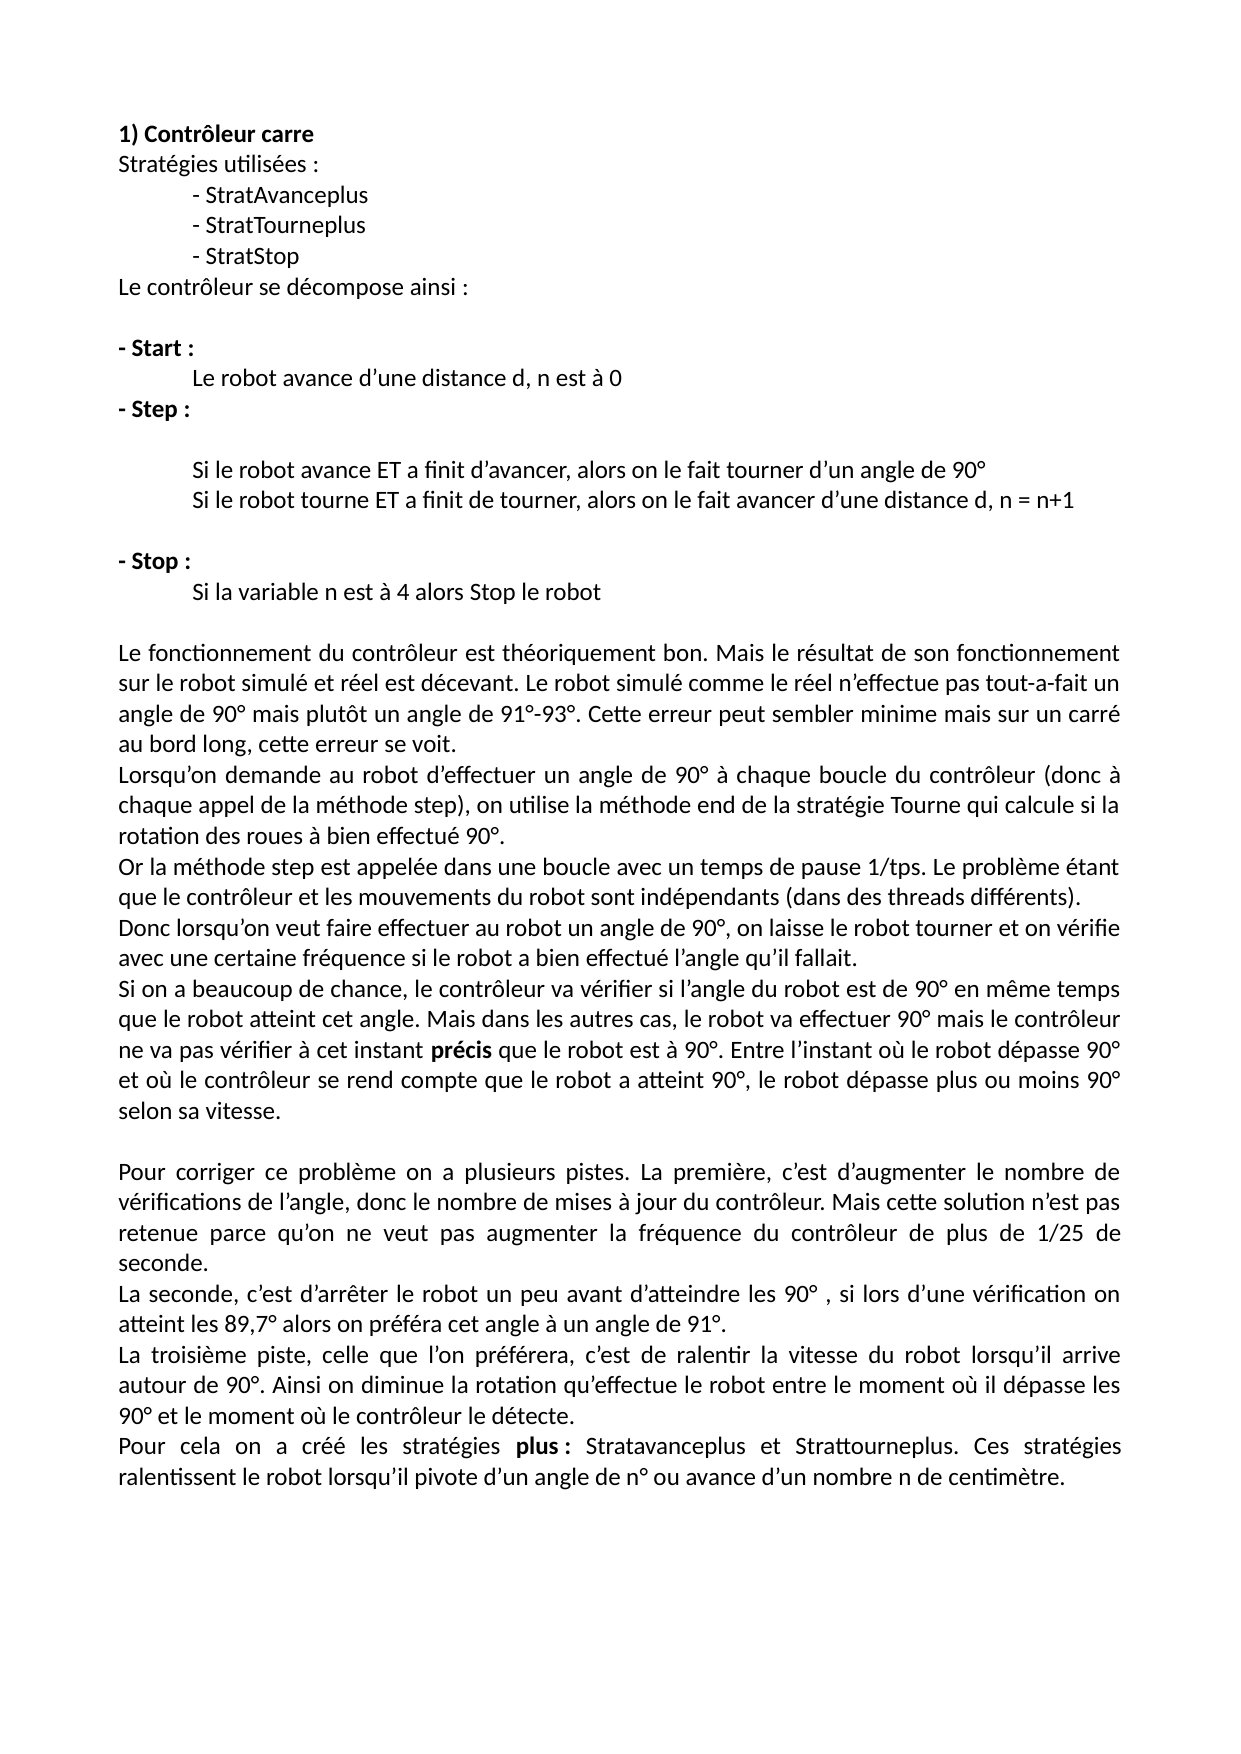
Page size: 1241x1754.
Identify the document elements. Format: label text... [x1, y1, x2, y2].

text - StratAvanceplus [118, 179, 1122, 210]
text Si on a beaucoup de chance, le contrôleur va vérifier si l’angle du robot est de 90° en même temps que le robot atteint cet angle. Mais dans les autres cas, le robot va effectuer 90° mais le contrôleur ne va pas vérifier à cet instant précis que le robot est à 90°. Entre l’instant où le robot dépasse 90° et où le contrôleur se rend compte que le robot a atteint 90°, le robot dépasse plus ou moins 90° selon sa vitesse. [118, 973, 1122, 1125]
text Si la variable n est à 4 alors Stop le robot [118, 576, 1122, 606]
text Donc lorsqu’on veut faire effectuer au robot un angle de 90°, on laisse le robot tourner et on vérifie avec une certaine fréquence si le robot a bien effectué l’angle qu’il fallait. [118, 912, 1122, 973]
text Pour cela on a créé les stratégies plus : Stratavanceplus et Strattourneplus. Ces stratégies ralentissent le robot lorsqu’il pivote d’un angle de n° ou avance d’un nombre n de centimètre. [118, 1431, 1122, 1492]
text Or la méthode step est appelée dans une boucle avec un temps de pause 1/tps. Le problème étant que le contrôleur et les mouvements du robot sont indépendants (dans des threads différents). [118, 851, 1122, 912]
text - StratTourneplus [118, 210, 1122, 240]
text La seconde, c’est d’arrêter le robot un peu avant d’atteindre les 90° , si lors d’une vérification on atteint les 89,7° alors on préféra cet angle à un angle de 91°. [118, 1278, 1122, 1339]
text Stratégies utilisées : [118, 149, 1122, 179]
text Si le robot avance ET a finit d’avancer, alors on le fait tourner d’un angle de 90° [118, 454, 1122, 484]
text Lorsqu’on demande au robot d’effectuer un angle de 90° à chaque boucle du contrôleur (donc à chaque appel de la méthode step), on utilise la méthode end de la stratégie Tourne qui calcule si la rotation des roues à bien effectué 90°. [118, 759, 1122, 851]
text - StratStop [118, 240, 1122, 271]
text 1) Contrôleur carre [118, 118, 1122, 149]
text Si le robot tourne ET a finit de tourner, alors on le fait avancer d’une distance d, n = n+1 [118, 484, 1122, 515]
text Le contrôleur se décompose ainsi : [118, 271, 1122, 301]
text - Start : [118, 332, 1122, 362]
text - Stop : [118, 545, 1122, 576]
text Pour corriger ce problème on a plusieurs pistes. La première, c’est d’augmenter le nombre de vérifications de l’angle, donc le nombre de mises à jour du contrôleur. Mais cette solution n’est pas retenue parce qu’on ne veut pas augmenter la fréquence du contrôleur de plus de 1/25 de seconde. [118, 1156, 1122, 1278]
text Le fonctionnement du contrôleur est théoriquement bon. Mais le résultat de son fonctionnement sur le robot simulé et réel est décevant. Le robot simulé comme le réel n’effectue pas tout-a-fait un angle de 90° mais plutôt un angle de 91°-93°. Cette erreur peut sembler minime mais sur un carré au bord long, cette erreur se voit. [118, 637, 1122, 759]
text Le robot avance d’une distance d, n est à 0 [118, 362, 1122, 393]
text - Step : [118, 393, 1122, 423]
text La troisième piste, celle que l’on préférera, c’est de ralentir la vitesse du robot lorsqu’il arrive autour de 90°. Ainsi on diminue la rotation qu’effectue le robot entre le moment où il dépasse les 90° et le moment où le contrôleur le détecte. [118, 1339, 1122, 1431]
